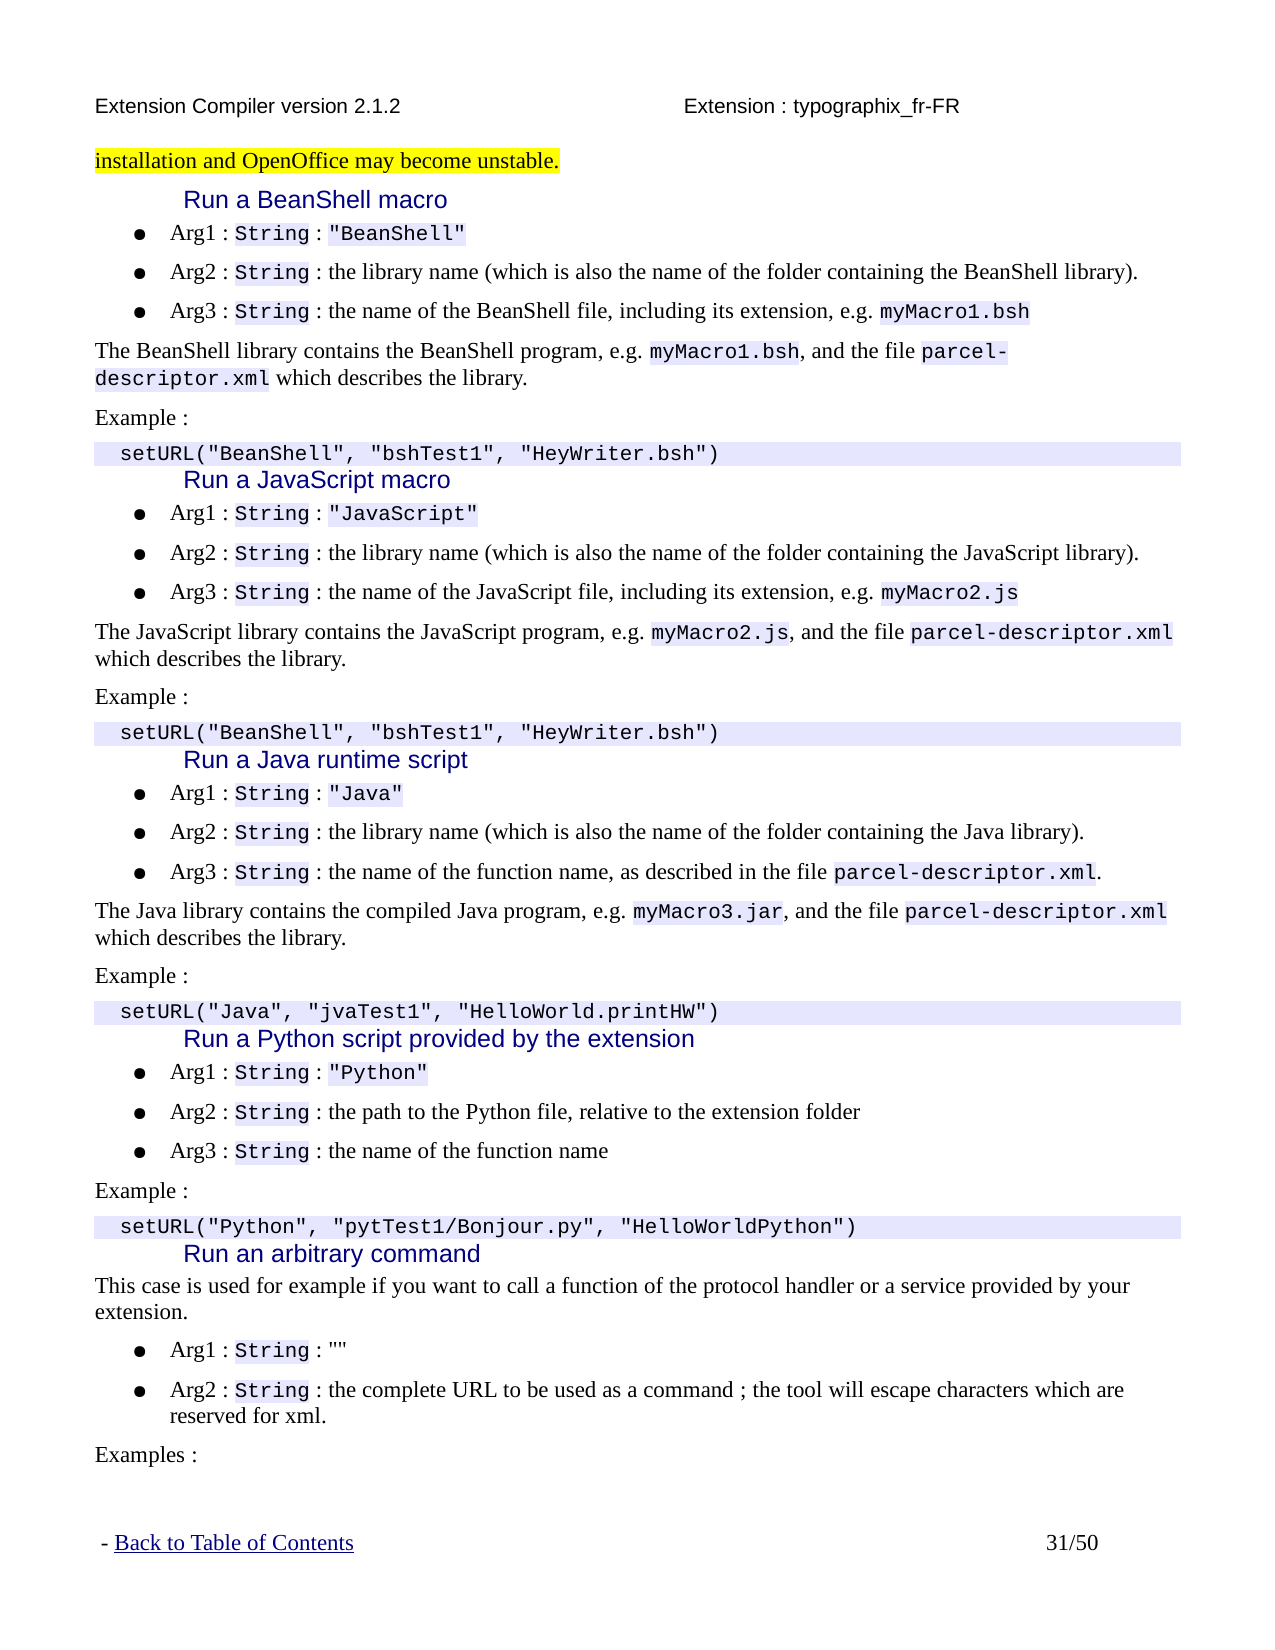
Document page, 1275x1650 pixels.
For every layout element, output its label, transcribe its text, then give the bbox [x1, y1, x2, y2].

list Arg2 : String : the library name (which is also the name of the folder containing the BeanShell library). [132, 259, 1181, 286]
subtitle Run a Python script provided by the extension [183, 1025, 1181, 1053]
text Example : [94, 1177, 1181, 1203]
subtitle Run an arbitrary command [183, 1239, 1181, 1267]
text setURL("BeanShell", "bshTest1", "HeyWriter.bsh") [94, 442, 1181, 466]
text Examples : [94, 1441, 1181, 1467]
text setURL("Java", "jvaTest1", "HelloWorld.printHW") [94, 1001, 1181, 1025]
list Arg1 : String : "Python" [132, 1059, 1181, 1086]
list Arg1 : String : "JavaScript" [132, 500, 1181, 527]
list Arg2 : String : the library name (which is also the name of the folder containing the JavaScript library). [132, 540, 1181, 567]
text The Java library contains the compiled Java program, e.g. myMacro3.jar, and the file parcel-descriptor.xml which describes the library. [94, 898, 1181, 951]
text The JavaScript library contains the JavaScript program, e.g. myMacro2.js, and the file parcel-descriptor.xml which describes the library. [94, 619, 1181, 671]
list Arg2 : String : the complete URL to be used as a command ; the tool will escape characters which are reserved for xml. [132, 1376, 1181, 1429]
list Arg3 : String : the name of the function name [132, 1138, 1181, 1165]
list Arg1 : String : "BeanShell" [132, 219, 1181, 246]
list Arg2 : String : the library name (which is also the name of the folder containing the Java library). [132, 819, 1181, 846]
subtitle Run a JavaScript macro [183, 466, 1181, 494]
text Example : [94, 404, 1181, 430]
list Arg1 : String : "" [132, 1337, 1181, 1364]
text The BeanShell library contains the BeanShell program, e.g. myMacro1.bsh, and the file parcel-descriptor.xml which describes the library. [94, 338, 1181, 392]
list Arg3 : String : the name of the BeanShell file, including its extension, e.g. myMacro1.bsh [132, 298, 1181, 325]
subtitle Run a BeanShell macro [183, 186, 1181, 213]
text setURL("BeanShell", "bshTest1", "HeyWriter.bsh") [94, 722, 1181, 746]
list Arg2 : String : the path to the Python file, relative to the extension folder [132, 1098, 1181, 1126]
list Arg1 : String : "Java" [132, 780, 1181, 807]
text Example : [94, 963, 1181, 989]
text installation and OpenOffice may become unstable. [94, 147, 1181, 173]
list Arg3 : String : the name of the function name, as described in the file parcel-descriptor.xml. [132, 859, 1181, 886]
text setURL("Python", "pytTest1/Bonjour.py", "HelloWorldPython") [94, 1216, 1181, 1239]
list Arg3 : String : the name of the JavaScript file, including its extension, e.g. myMacro2.js [132, 579, 1181, 606]
text This case is used for example if you want to call a function of the protocol handler or a service provided by your extension. [94, 1273, 1181, 1324]
subtitle Run a Java runtime script [183, 746, 1181, 774]
text Example : [94, 684, 1181, 709]
